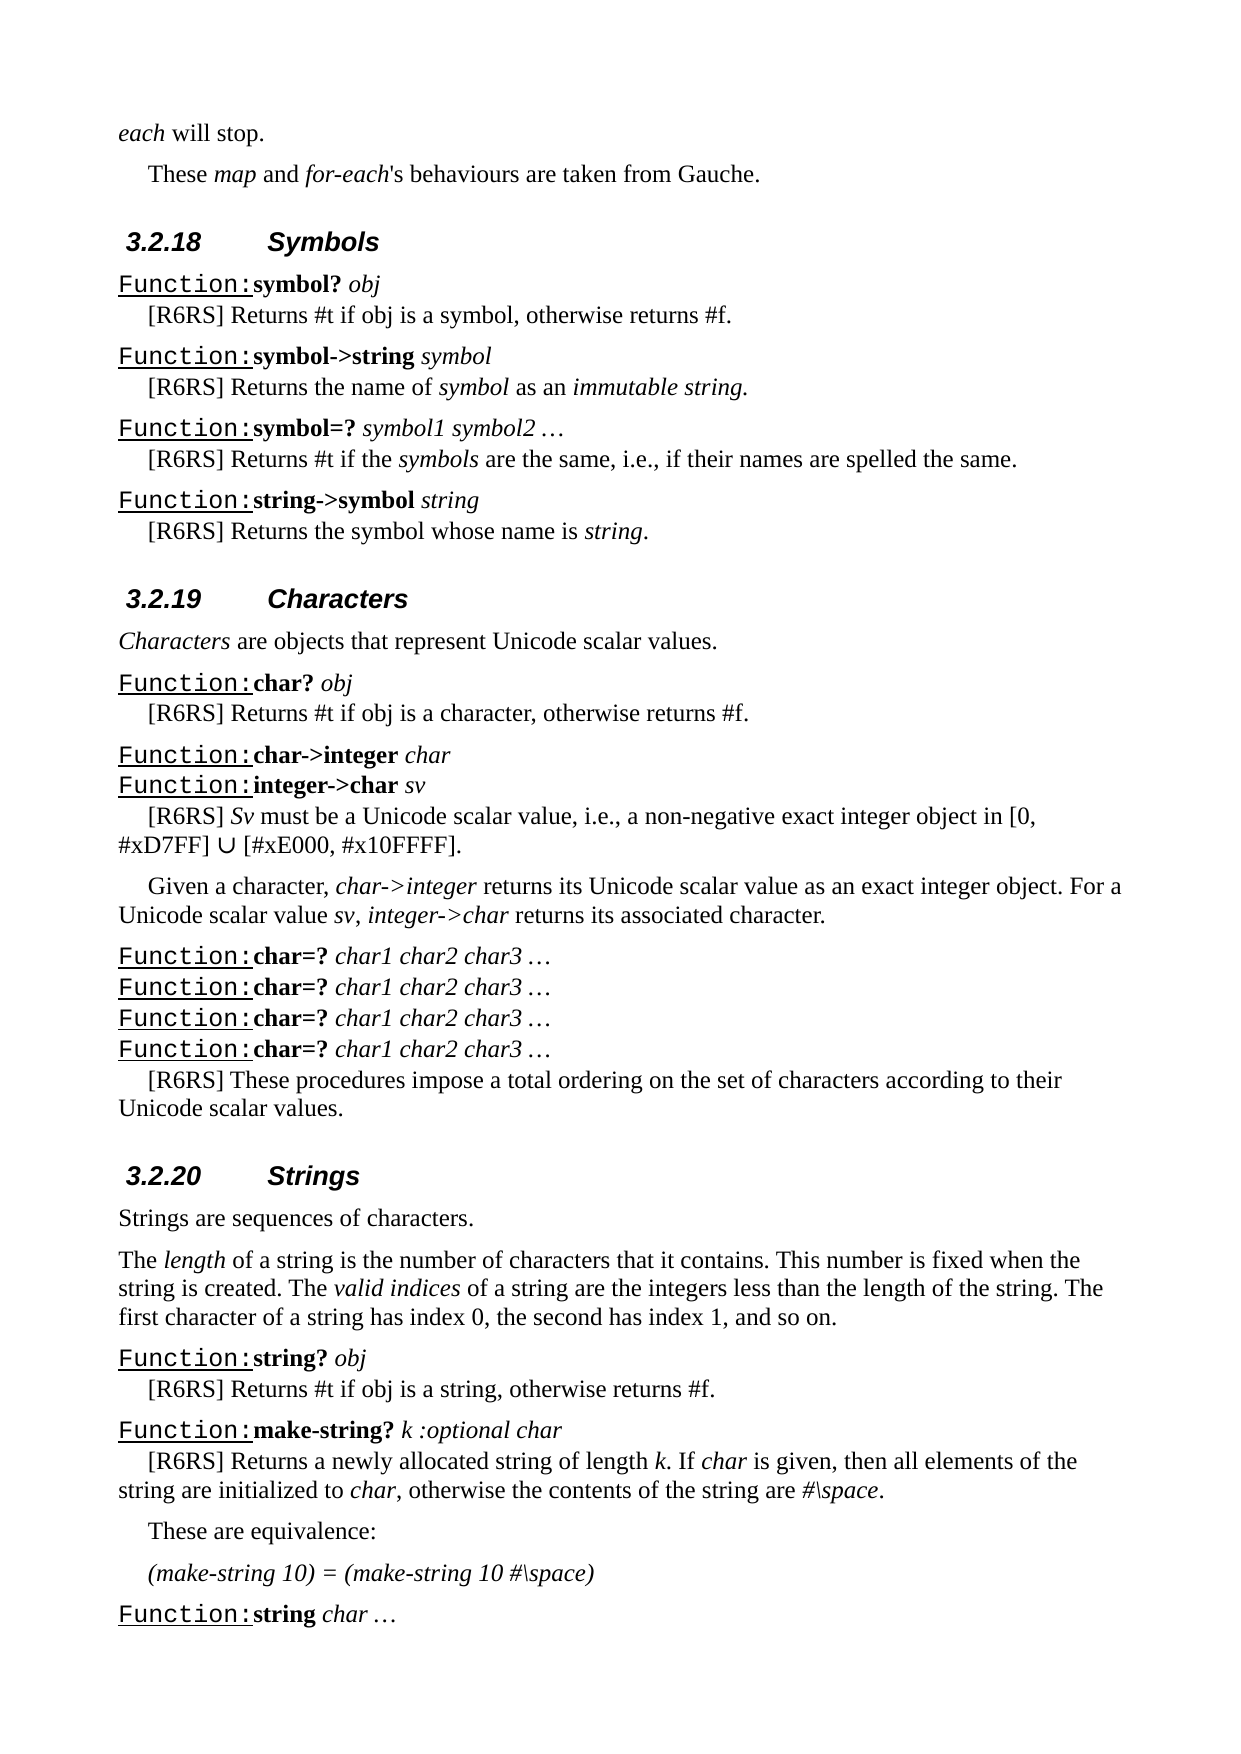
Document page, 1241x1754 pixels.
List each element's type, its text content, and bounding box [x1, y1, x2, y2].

text [R6RS] Sv must be a Unicode scalar value, i.e., a non-negative exact integer object in [0, #xD7FF] ∪ [#xE000, #x10FFFF]. [118, 801, 1122, 859]
text (make-string 10) = (make-string 10 #\space) [118, 1558, 1122, 1586]
text Function:char=? char1 char2 char3 … [118, 972, 1122, 1003]
text Function:integer->char sv [118, 771, 1122, 801]
text Given a character, char->integer returns its Unicode scalar value as an exact integer object. For a Unicode scalar value sv, integer->char returns its associated character. [118, 871, 1122, 929]
text Function:string? obj [118, 1343, 1122, 1374]
text Strings are sequences of characters. [118, 1203, 1122, 1232]
text Function:char->integer char [118, 740, 1122, 771]
subtitle Characters [118, 583, 1122, 614]
text Function:symbol? obj [118, 269, 1122, 300]
text [R6RS] Returns the symbol whose name is string. [118, 516, 1122, 545]
text Function:make-string? k :optional char [118, 1416, 1122, 1446]
text [R6RS] Returns #t if obj is a symbol, otherwise returns #f. [118, 300, 1122, 329]
subtitle Symbols [118, 226, 1122, 257]
text Function:string char … [118, 1599, 1122, 1630]
text [R6RS] These procedures impose a total ordering on the set of characters according to their Unicode scalar values. [118, 1065, 1122, 1122]
text Function:char=? char1 char2 char3 … [118, 941, 1122, 972]
text Function:symbol->string symbol [118, 341, 1122, 372]
text Function:symbol=? symbol1 symbol2 … [118, 413, 1122, 444]
text Function:string->symbol string [118, 486, 1122, 516]
text each will stop. [118, 118, 1122, 147]
text [R6RS] Returns #t if obj is a string, otherwise returns #f. [118, 1374, 1122, 1403]
text Function:char=? char1 char2 char3 … [118, 1034, 1122, 1065]
text Function:char? obj [118, 668, 1122, 698]
text These map and for-each's behaviours are taken from Gauche. [118, 159, 1122, 188]
text [R6RS] Returns #t if obj is a character, otherwise returns #f. [118, 698, 1122, 727]
text The length of a string is the number of characters that it contains. This number is fixed when the string is created. The valid indices of a string are the integers less than the length of the string. The first character of a string has index 0, the second has index 1, and so on. [118, 1245, 1122, 1331]
text [R6RS] Returns #t if the symbols are the same, i.e., if their names are spelled the same. [118, 444, 1122, 473]
text Function:char=? char1 char2 char3 … [118, 1003, 1122, 1034]
text These are equivalence: [118, 1516, 1122, 1545]
text Characters are objects that represent Unicode scalar values. [118, 626, 1122, 655]
text [R6RS] Returns the name of symbol as an immutable string. [118, 372, 1122, 401]
subtitle Strings [118, 1160, 1122, 1191]
text [R6RS] Returns a newly allocated string of length k. If char is given, then all elements of the string are initialized to char, otherwise the contents of the string are #\space. [118, 1446, 1122, 1504]
